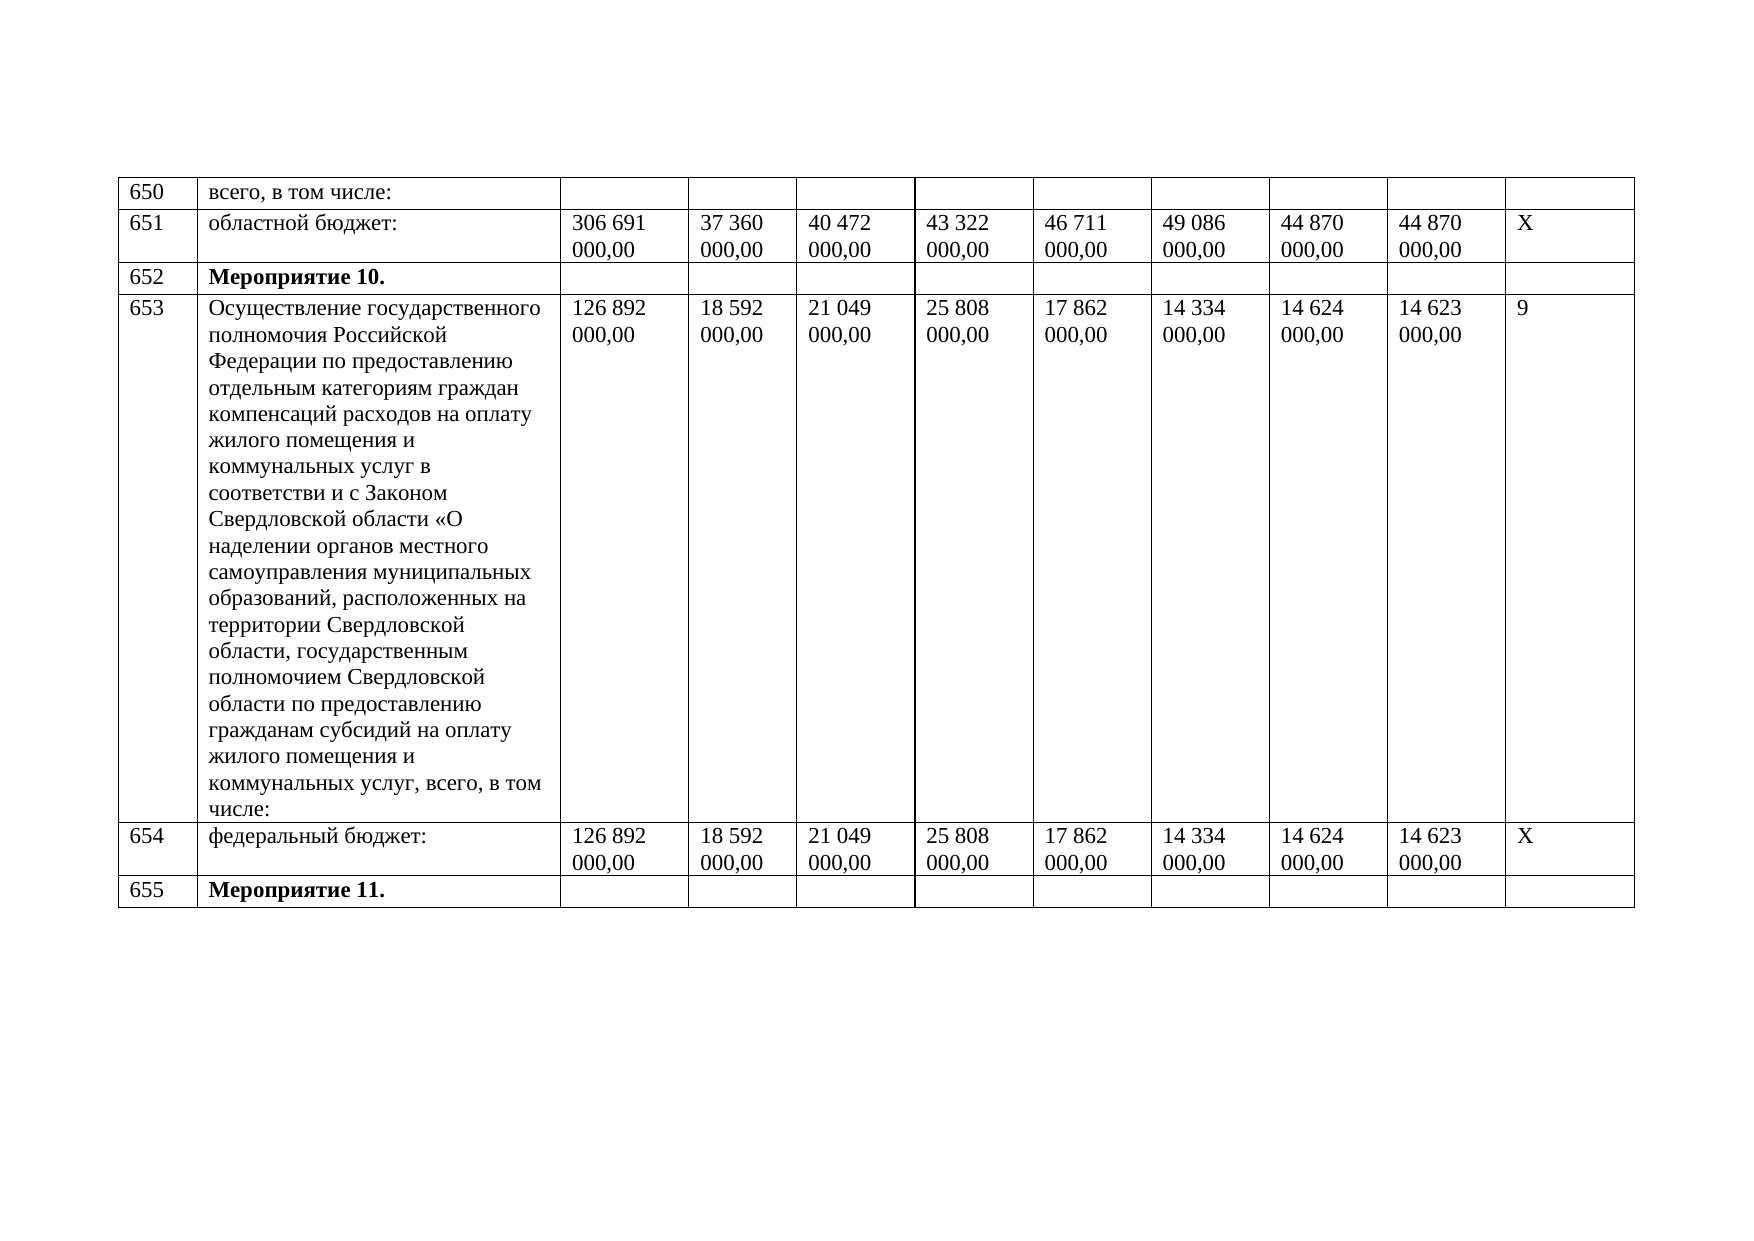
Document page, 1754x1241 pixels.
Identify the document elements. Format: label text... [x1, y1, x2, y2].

table_cell Мероприятие 11. [198, 876, 560, 907]
table_cell X [1506, 210, 1634, 262]
table_cell 44 870 000,00 [1388, 210, 1505, 262]
table_cell [1270, 876, 1387, 907]
table_cell 14 334 000,00 [1152, 823, 1269, 875]
table_cell [1152, 263, 1269, 293]
table_cell [1034, 263, 1151, 293]
table_cell 306 691 000,00 [561, 210, 688, 262]
table_cell 21 049 000,00 [797, 823, 914, 875]
table_cell [1152, 876, 1269, 907]
table_cell 21 049 000,00 [797, 295, 914, 822]
table_cell [797, 263, 914, 293]
table_cell 43 322 000,00 [916, 210, 1033, 262]
table_cell 14 334 000,00 [1152, 295, 1269, 822]
table_cell 46 711 000,00 [1034, 210, 1151, 262]
table_cell [1034, 178, 1151, 208]
table_cell [797, 876, 914, 907]
table_cell 14 623 000,00 [1388, 295, 1505, 822]
table_cell 14 624 000,00 [1270, 295, 1387, 822]
table_cell 40 472 000,00 [797, 210, 914, 262]
table_cell 9 [1506, 295, 1634, 822]
table_cell [561, 263, 688, 293]
table_cell [1388, 876, 1505, 907]
table_cell 126 892 000,00 [561, 823, 688, 875]
table_cell Осуществление государственного полномочия Российской Федерации по предоставлению отдельным категориям граждан компенсаций расходов на оплату жилого помещения и коммунальных услуг в соответстви и с Законом Свердловской области «О наделении органов местного самоуправления муниципальных образований, расположенных на территории Свердловской области, государственным полномочием Свердловской области по предоставлению гражданам субсидий на оплату жилого помещения и коммунальных услуг, всего, в том числе: [198, 295, 560, 822]
table_cell X [1506, 823, 1634, 875]
table_cell 49 086 000,00 [1152, 210, 1269, 262]
table_cell 652 [119, 263, 197, 293]
table_cell [689, 263, 796, 293]
table_cell 655 [119, 876, 197, 907]
table_cell 17 862 000,00 [1034, 823, 1151, 875]
table_cell 18 592 000,00 [689, 823, 796, 875]
table_cell 25 808 000,00 [916, 823, 1033, 875]
table_cell [1506, 263, 1634, 293]
table_cell [689, 178, 796, 208]
table_cell [797, 178, 914, 208]
table_cell Мероприятие 10. [198, 263, 560, 293]
table_cell [916, 263, 1033, 293]
table_cell [1270, 178, 1387, 208]
table_cell 653 [119, 295, 197, 822]
table_cell 654 [119, 823, 197, 875]
table_cell [1388, 178, 1505, 208]
table_cell [1152, 178, 1269, 208]
table_cell всего, в том числе: [198, 178, 560, 208]
table_cell 17 862 000,00 [1034, 295, 1151, 822]
table_cell 18 592 000,00 [689, 295, 796, 822]
table_cell [1270, 263, 1387, 293]
table_cell 25 808 000,00 [916, 295, 1033, 822]
table_cell [916, 876, 1033, 907]
table_cell [1388, 263, 1505, 293]
table_cell [1506, 178, 1634, 208]
table_cell 651 [119, 210, 197, 262]
table_cell [689, 876, 796, 907]
table_cell [1034, 876, 1151, 907]
table_cell 14 623 000,00 [1388, 823, 1505, 875]
table_cell [1506, 876, 1634, 907]
table_cell [916, 178, 1033, 208]
table_cell федеральный бюджет: [198, 823, 560, 875]
table_cell 37 360 000,00 [689, 210, 796, 262]
table_cell [561, 876, 688, 907]
table_cell 44 870 000,00 [1270, 210, 1387, 262]
table_cell 126 892 000,00 [561, 295, 688, 822]
table_cell [561, 178, 688, 208]
table_cell 650 [119, 178, 197, 208]
table_cell областной бюджет: [198, 210, 560, 262]
table_cell 14 624 000,00 [1270, 823, 1387, 875]
